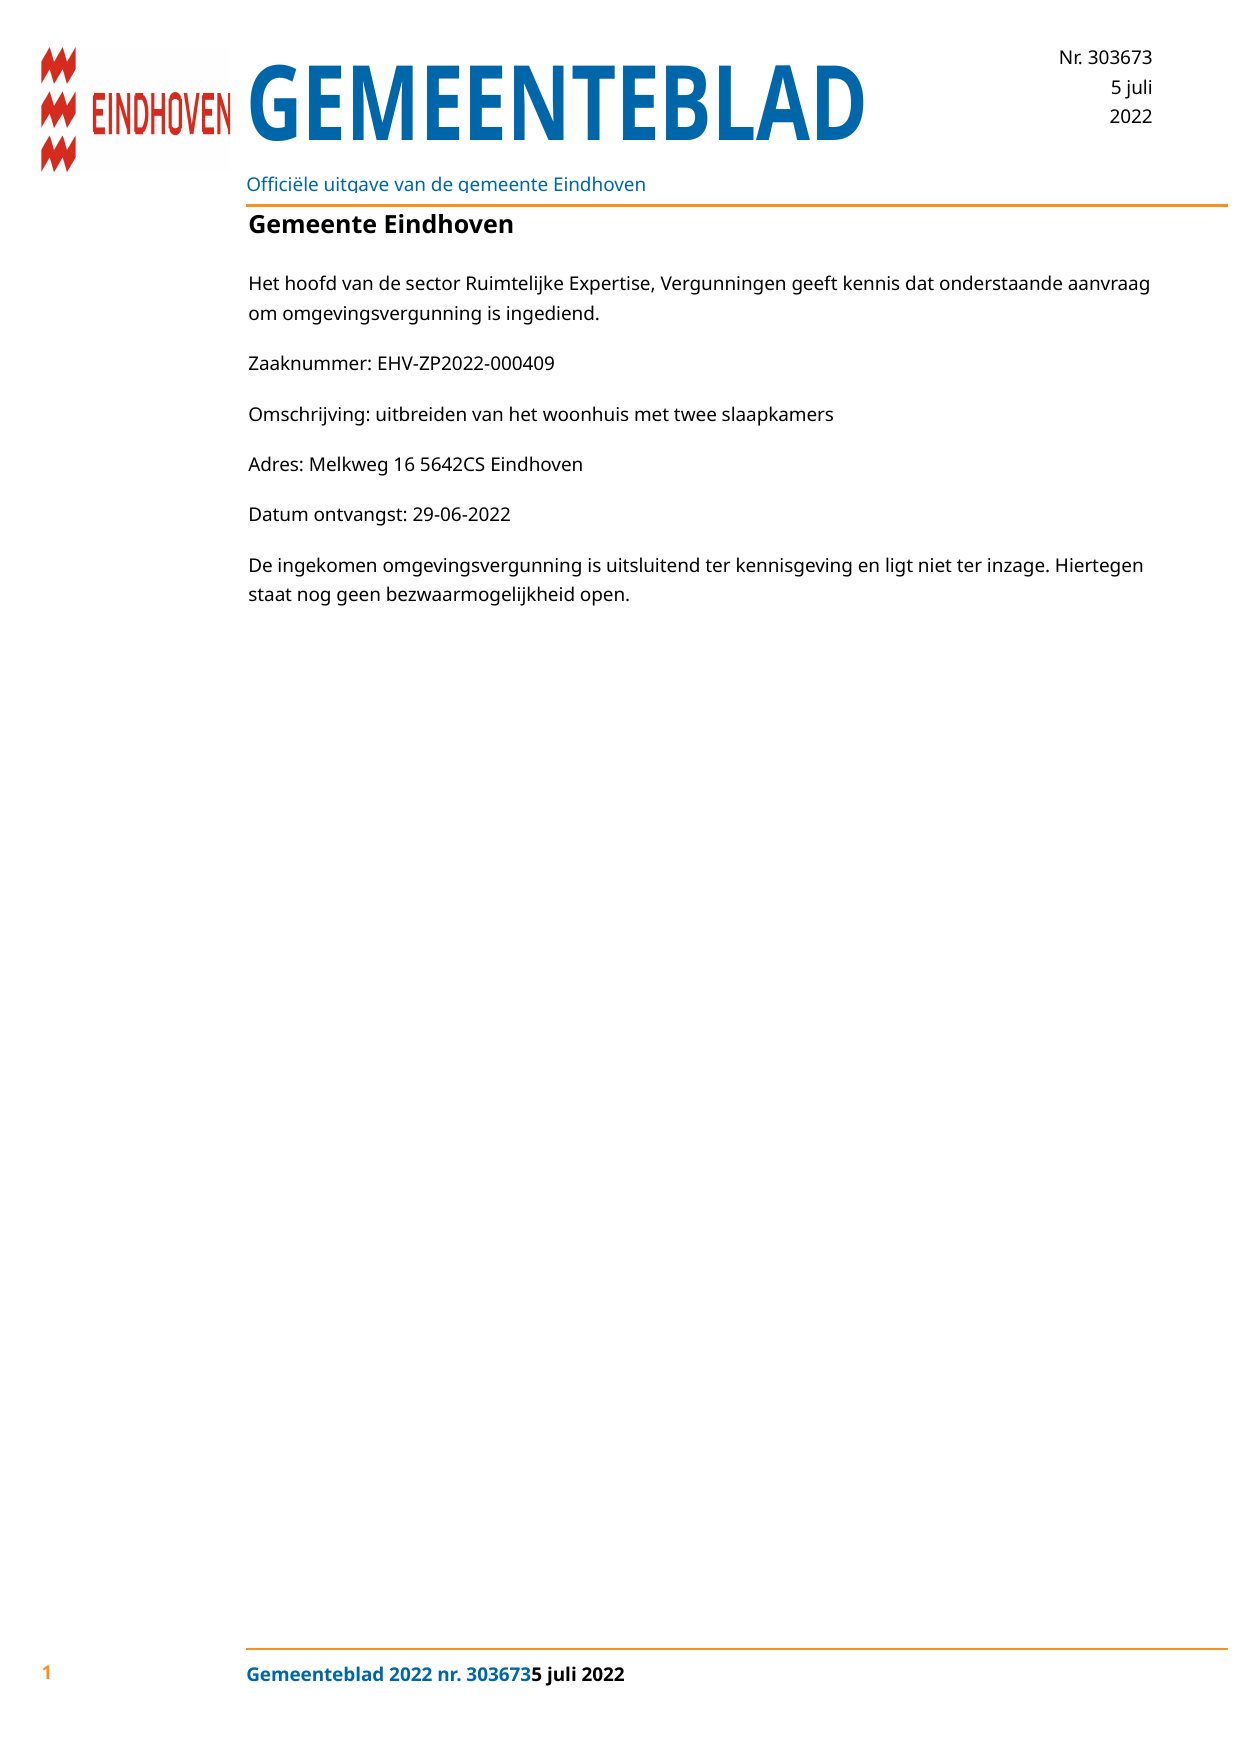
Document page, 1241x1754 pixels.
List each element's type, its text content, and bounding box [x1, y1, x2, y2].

text Datum ontvangst: 29-06-2022 [248, 502, 1152, 527]
text Het hoofd van de sector Ruimtelijke Expertise, Vergunningen geeft kennis dat onderstaande aanvraag om omgevingsvergunning is ingediend. [248, 270, 1152, 326]
picture [41, 47, 231, 172]
text Zaaknummer: EHV-ZP2022-000409 [248, 350, 1152, 376]
text Gemeente Eindhoven [248, 207, 1152, 241]
text De ingekomen omgevingsvergunning is uitsluitend ter kennisgeving en ligt niet ter inzage. Hiertegen staat nog geen bezwaarmogelijkheid open. [248, 552, 1152, 607]
text Omschrijving: uitbreiden van het woonhuis met twee slaapkamers [248, 401, 1152, 426]
text Adres: Melkweg 16 5642CS Eindhoven [248, 451, 1152, 477]
